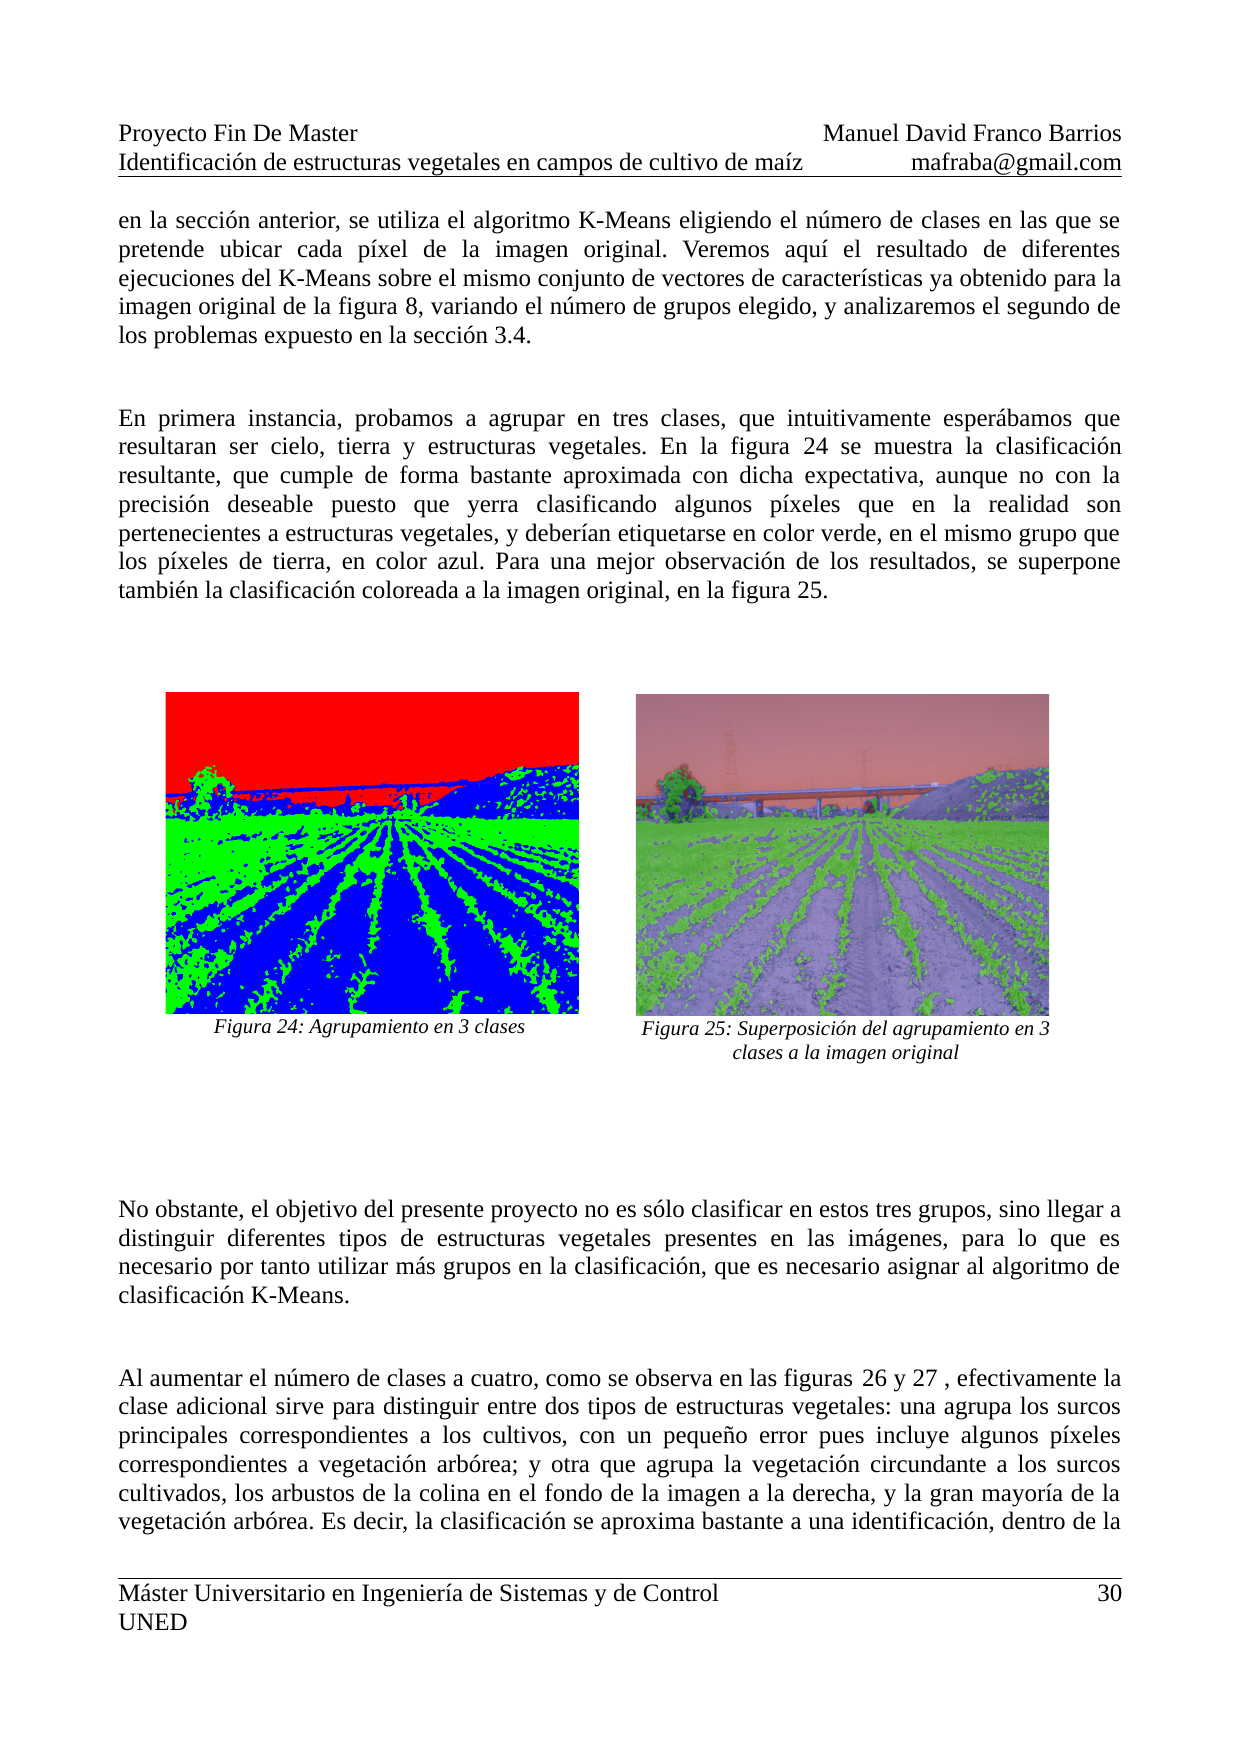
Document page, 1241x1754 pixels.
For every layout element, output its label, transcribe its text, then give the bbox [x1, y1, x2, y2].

text Figura 24: Agrupamiento en 3 clases [154, 684, 586, 1038]
text Al aumentar el número de clases a cuatro, como se observa en las figuras 26 y 27 , efectivamente la clase adicional sirve para distinguir entre dos tipos de estructuras vegetales: una agrupa los surcos principales correspondientes a los cultivos, con un pequeño error pues incluye algunos píxeles correspondientes a vegetación arbórea; y otra que agrupa la vegetación circundante a los surcos cultivados, los arbustos de la colina en el fondo de la imagen a la derecha, y la gran mayoría de la vegetación arbórea. Es decir, la clasificación se aproxima bastante a una identificación, dentro de la [118, 1363, 1122, 1535]
picture [635, 694, 1050, 1016]
text En primera instancia, probamos a agrupar en tres clases, que intuitivamente esperábamos que resultaran ser cielo, tierra y estructuras vegetales. En la figura 24 se muestra la clasificación resultante, que cumple de forma bastante aproximada con dicha expectativa, aunque no con la precisión deseable puesto que yerra clasificando algunos píxeles que en la realidad son pertenecientes a estructuras vegetales, y deberían etiquetarse en color verde, en el mismo grupo que los píxeles de tierra, en color azul. Para una mejor observación de los resultados, se superpone también la clasificación coloreada a la imagen original, en la figura 25. [118, 403, 1122, 604]
text en la sección anterior, se utiliza el algoritmo K-Means eligiendo el número de clases en las que se pretende ubicar cada píxel de la imagen original. Veremos aquí el resultado de diferentes ejecuciones del K-Means sobre el mismo conjunto de vectores de características ya obtenido para la imagen original de la figura 8, variando el número de grupos elegido, y analizaremos el segundo de los problemas expuesto en la sección 3.4. [118, 205, 1122, 349]
text No obstante, el objetivo del presente proyecto no es sólo clasificar en estos tres grupos, sino llegar a distinguir diferentes tipos de estructuras vegetales presentes en las imágenes, para lo que es necesario por tanto utilizar más grupos en la clasificación, que es necesario asignar al algoritmo de clasificación K-Means. [118, 1194, 1122, 1309]
picture [165, 692, 579, 1014]
text Figura 25: Superposición del agrupamiento en 3 clases a la imagen original [636, 686, 1057, 1064]
